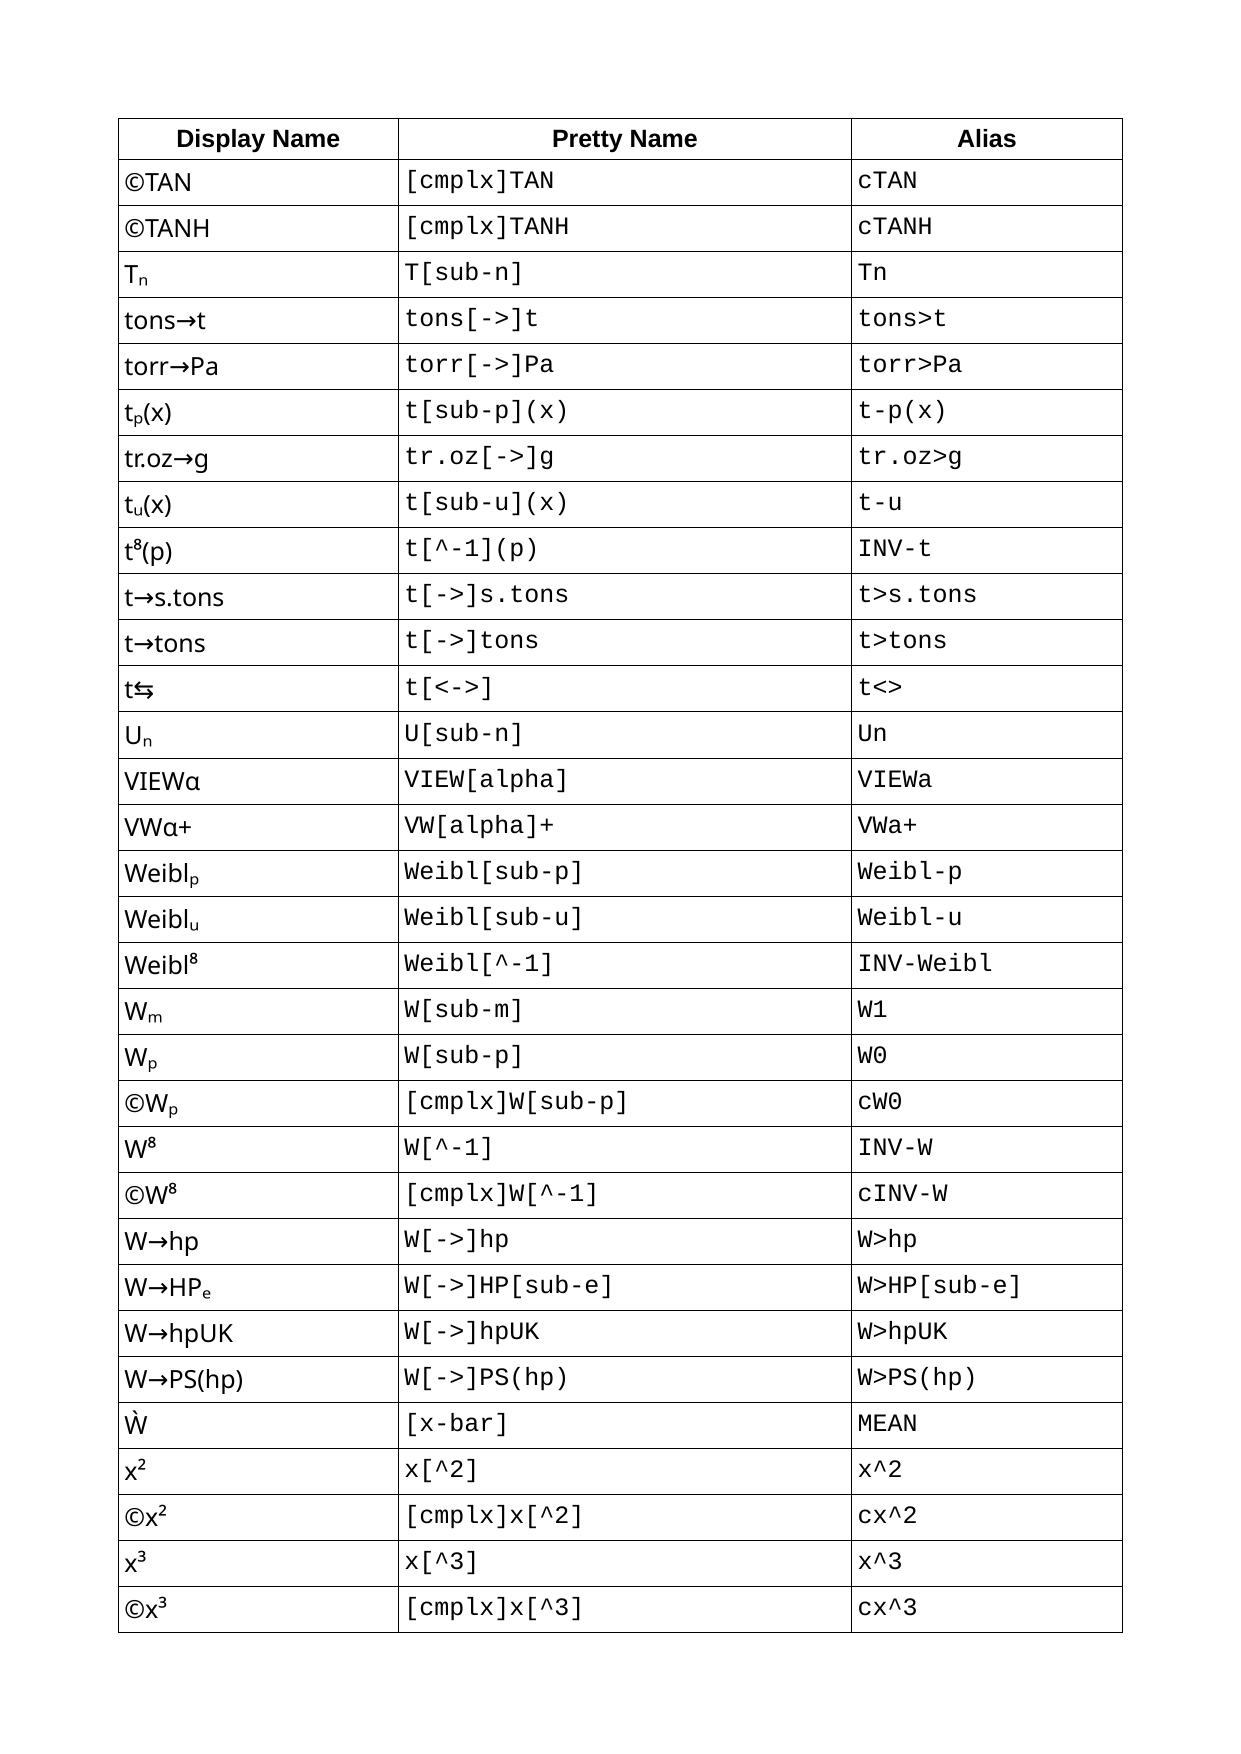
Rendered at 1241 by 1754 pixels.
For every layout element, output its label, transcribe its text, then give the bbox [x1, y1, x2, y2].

table_cell tr.oz→g [119, 436, 398, 481]
table_cell W→hpUK [119, 1311, 398, 1356]
table_cell U[sub-n] [399, 712, 851, 757]
table_cell W[sub-p] [399, 1035, 851, 1080]
table_cell x^3 [852, 1541, 1122, 1586]
table_cell W→HPₑ [119, 1265, 398, 1310]
table_cell MEAN [852, 1403, 1122, 1448]
table_cell W[->]PS(hp) [399, 1357, 851, 1402]
table_cell tₚ(x) [119, 390, 398, 435]
table_cell x² [119, 1449, 398, 1494]
table_cell ©TAN [119, 160, 398, 205]
table_cell [cmplx]W[sub-p] [399, 1081, 851, 1126]
table_cell cINV-W [852, 1173, 1122, 1218]
table_cell x[^2] [399, 1449, 851, 1494]
table_cell x³ [119, 1541, 398, 1586]
table_cell W>HP[sub-e] [852, 1265, 1122, 1310]
table_cell VIEWα [119, 759, 398, 803]
table_cell T[sub-n] [399, 252, 851, 297]
table_cell t[->]tons [399, 620, 851, 665]
table_cell W>PS(hp) [852, 1357, 1122, 1402]
table_cell t-u [852, 482, 1122, 527]
table_cell t-p(x) [852, 390, 1122, 435]
table_cell cTANH [852, 206, 1122, 251]
table_cell tons→t [119, 298, 398, 343]
table_cell Weibl[sub-p] [399, 851, 851, 896]
table_cell t[<->] [399, 666, 851, 711]
table_cell cx^3 [852, 1587, 1122, 1632]
table_cell VIEWa [852, 759, 1122, 803]
table_cell W[->]HP[sub-e] [399, 1265, 851, 1310]
table_cell Uₙ [119, 712, 398, 757]
table_cell VWα+ [119, 805, 398, 849]
table_cell Weibl[^-1] [399, 943, 851, 988]
table_cell W⁸ [119, 1127, 398, 1172]
table_cell [cmplx]x[^3] [399, 1587, 851, 1632]
table_cell tons[->]t [399, 298, 851, 343]
table_cell t<> [852, 666, 1122, 711]
table_cell tons>t [852, 298, 1122, 343]
table_cell t>s.tons [852, 574, 1122, 619]
table_cell t⁸(p) [119, 528, 398, 573]
table_cell W→hp [119, 1219, 398, 1264]
table_cell W[->]hpUK [399, 1311, 851, 1356]
table_cell W[->]hp [399, 1219, 851, 1264]
table_cell Tn [852, 252, 1122, 297]
table_cell torr→Pa [119, 344, 398, 389]
table_cell t→tons [119, 620, 398, 665]
table_cell torr>Pa [852, 344, 1122, 389]
table_header Alias [852, 119, 1122, 159]
table_cell cTAN [852, 160, 1122, 205]
table_cell ©Wₚ [119, 1081, 398, 1126]
table_cell [x-bar] [399, 1403, 851, 1448]
table_cell VW[alpha]+ [399, 805, 851, 849]
table_header Pretty Name [399, 119, 851, 159]
table_cell [cmplx]W[^-1] [399, 1173, 851, 1218]
table_cell Weiblₚ [119, 851, 398, 896]
table_cell x^2 [852, 1449, 1122, 1494]
table_cell Weibl⁸ [119, 943, 398, 988]
table_cell Weibl[sub-u] [399, 897, 851, 942]
table_cell x[^3] [399, 1541, 851, 1586]
table_cell cW0 [852, 1081, 1122, 1126]
table_cell Un [852, 712, 1122, 757]
table_cell t→s.tons [119, 574, 398, 619]
table_cell W1 [852, 989, 1122, 1034]
table_cell W0 [852, 1035, 1122, 1080]
table_cell t⇆ [119, 666, 398, 711]
table_cell [cmplx]TAN [399, 160, 851, 205]
table_cell Tₙ [119, 252, 398, 297]
table_cell Weibl-u [852, 897, 1122, 942]
table_cell tr.oz>g [852, 436, 1122, 481]
table_cell cx^2 [852, 1495, 1122, 1540]
table_cell tr.oz[->]g [399, 436, 851, 481]
table_cell [cmplx]x[^2] [399, 1495, 851, 1540]
table_cell Weiblᵤ [119, 897, 398, 942]
table_cell t>tons [852, 620, 1122, 665]
table_cell W→PS(hp) [119, 1357, 398, 1402]
table_cell Weibl-p [852, 851, 1122, 896]
table_cell torr[->]Pa [399, 344, 851, 389]
table_cell VWa+ [852, 805, 1122, 849]
table_cell ©W⁸ [119, 1173, 398, 1218]
table_cell VIEW[alpha] [399, 759, 851, 803]
table_cell ©TANH [119, 206, 398, 251]
table_cell [cmplx]TANH [399, 206, 851, 251]
table_cell INV-t [852, 528, 1122, 573]
table_cell Ẁ [119, 1403, 398, 1448]
table_cell INV-Weibl [852, 943, 1122, 988]
table_cell ©x³ [119, 1587, 398, 1632]
table_cell t[sub-u](x) [399, 482, 851, 527]
table_cell INV-W [852, 1127, 1122, 1172]
table_cell W[^-1] [399, 1127, 851, 1172]
table_cell t[->]s.tons [399, 574, 851, 619]
table_cell Wₚ [119, 1035, 398, 1080]
table_cell Wₘ [119, 989, 398, 1034]
table_cell W[sub-m] [399, 989, 851, 1034]
table_cell W>hpUK [852, 1311, 1122, 1356]
table_cell W>hp [852, 1219, 1122, 1264]
table_cell t[^-1](p) [399, 528, 851, 573]
table_cell t[sub-p](x) [399, 390, 851, 435]
table_header Display Name [119, 119, 398, 159]
table_cell ©x² [119, 1495, 398, 1540]
table_cell tᵤ(x) [119, 482, 398, 527]
